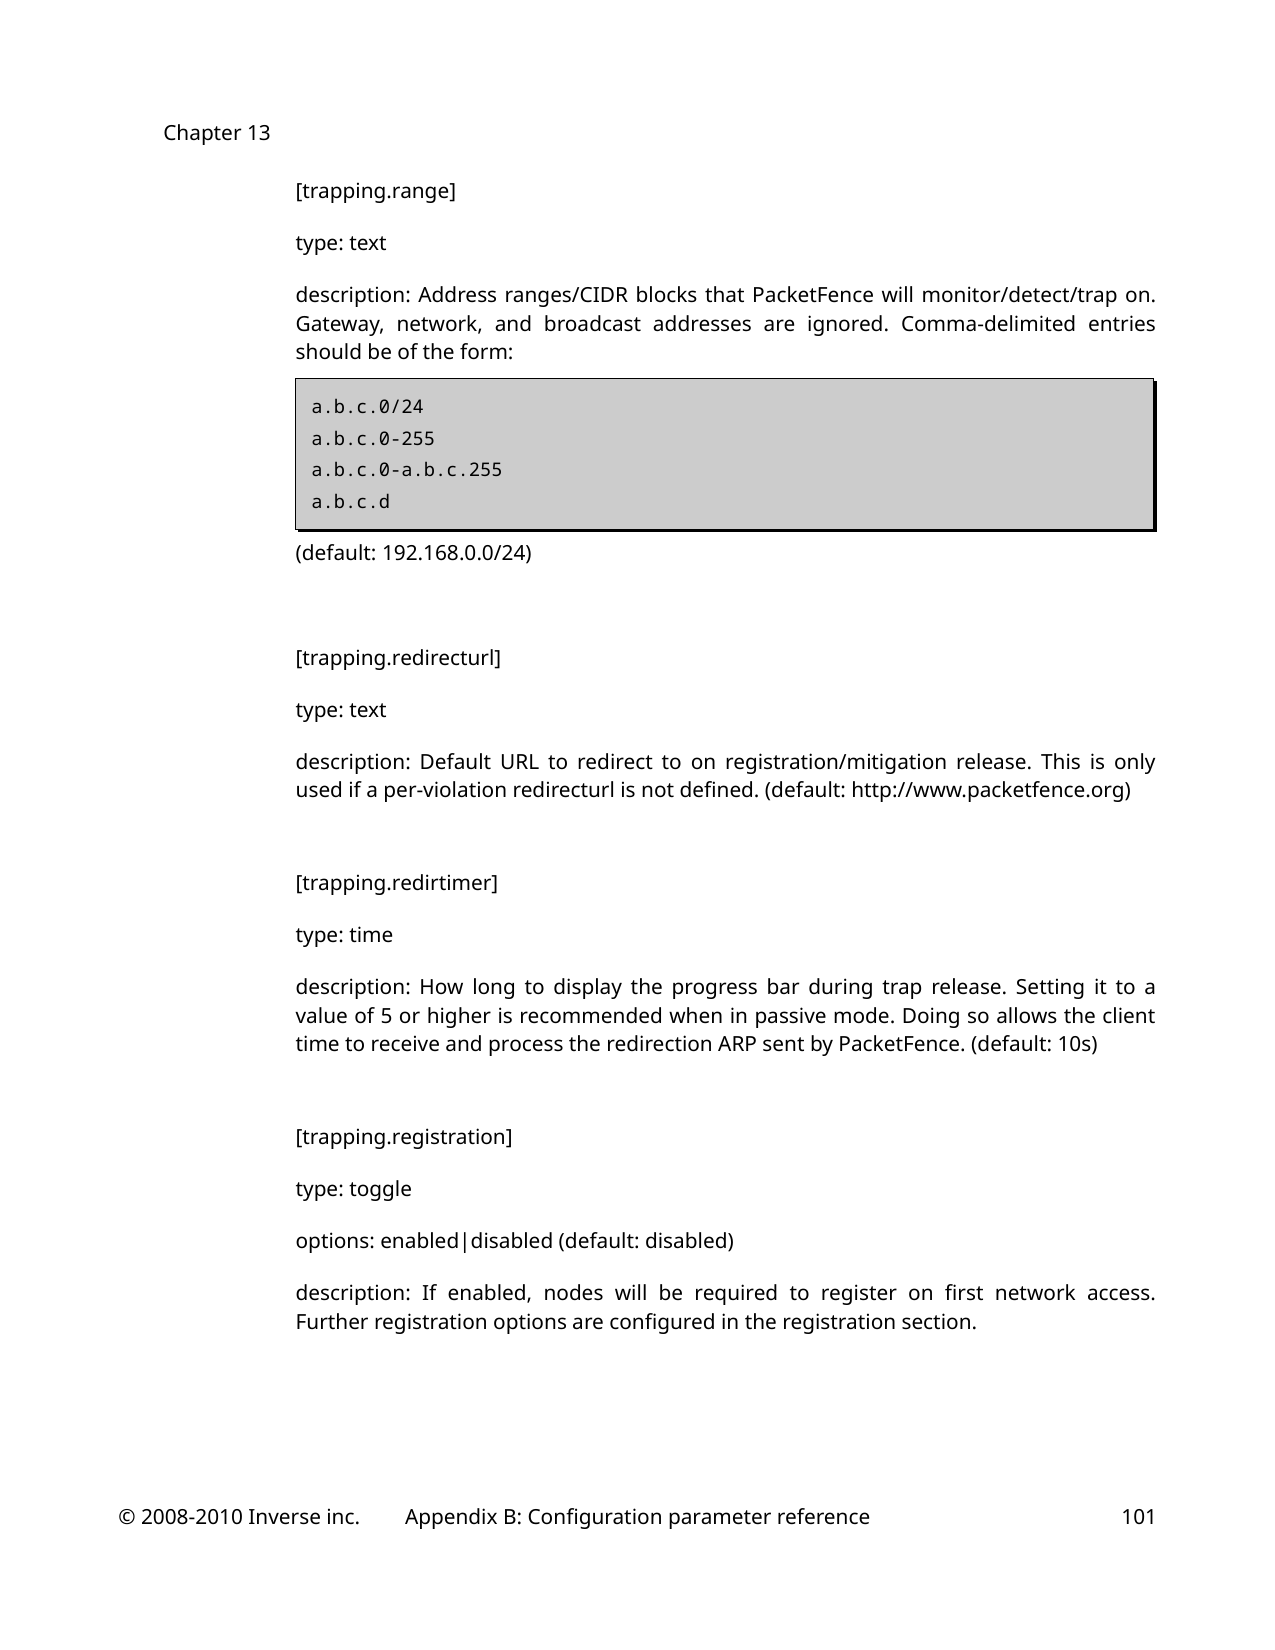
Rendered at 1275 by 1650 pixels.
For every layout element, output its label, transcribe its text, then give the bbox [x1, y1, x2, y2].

text [trapping.range] [295, 176, 1157, 204]
text description: If enabled, nodes will be required to register on first network access. Further registration options are configured in the registration section. [295, 1278, 1157, 1335]
text type: toggle [295, 1174, 1157, 1203]
text [trapping.redirtimer] [295, 868, 1157, 897]
text description: Address ranges/CIDR blocks that PacketFence will monitor/detect/trap on. Gateway, network, and broadcast addresses are ignored. Comma-delimited entries should be of the form: [295, 280, 1157, 366]
text description: Default URL to redirect to on registration/mitigation release. This is only used if a per-violation redirecturl is not defined. (default: http://www.packetfence.org) [295, 747, 1157, 804]
text a.b.c.0-255 [296, 409, 1153, 441]
text a.b.c.0/24 [296, 379, 1153, 409]
text (default: 192.168.0.0/24) [295, 538, 1157, 567]
text options: enabled|disabled (default: disabled) [295, 1226, 1157, 1255]
text type: text [295, 695, 1157, 723]
text a.b.c.d [296, 472, 1153, 529]
text description: How long to display the progress bar during trap release. Setting it to a value of 5 or higher is recommended when in passive mode. Doing so allows the client time to receive and process the redirection ARP sent by PacketFence. (default: 10s) [295, 972, 1157, 1058]
text type: text [295, 228, 1157, 257]
text a.b.c.0-a.b.c.255 [296, 441, 1153, 472]
text type: time [295, 920, 1157, 949]
text [trapping.redirecturl] [295, 643, 1157, 671]
text [trapping.registration] [295, 1122, 1157, 1151]
